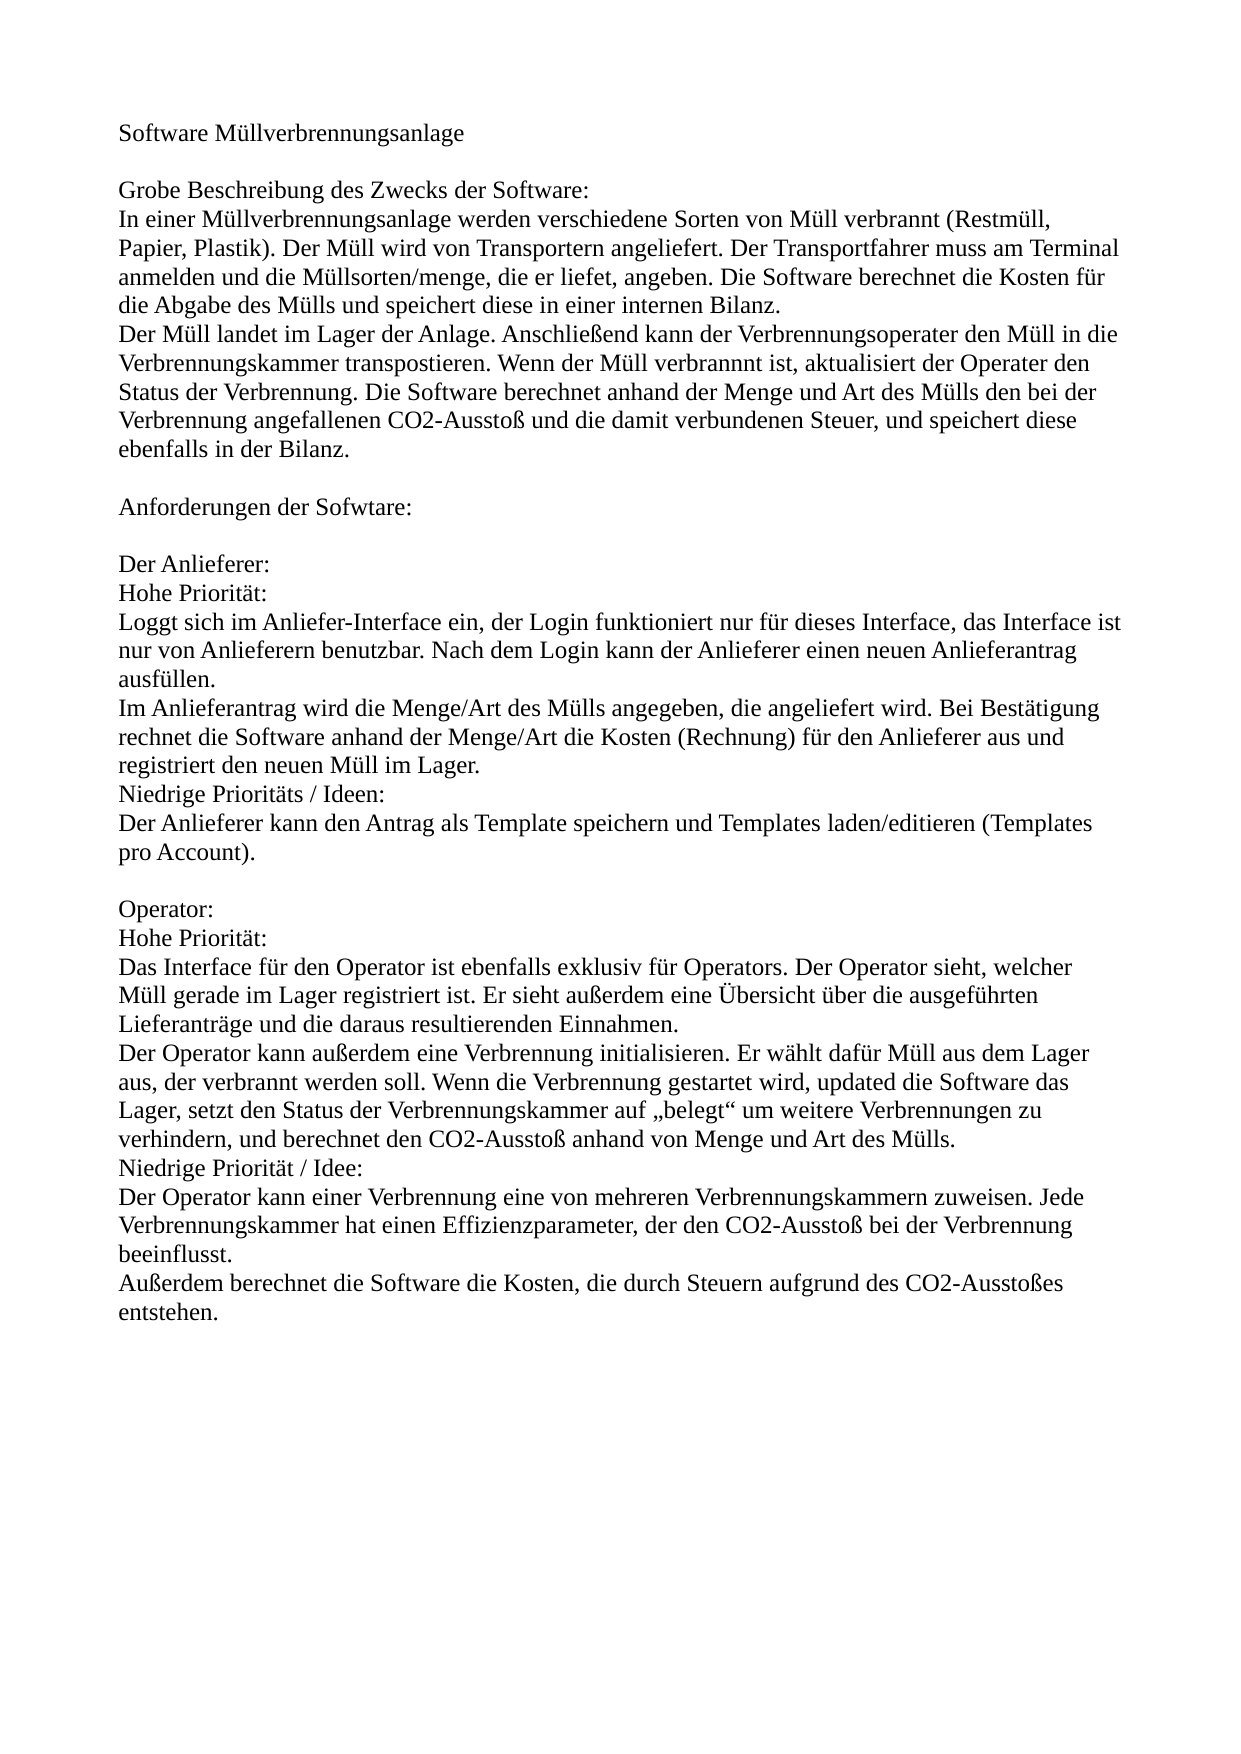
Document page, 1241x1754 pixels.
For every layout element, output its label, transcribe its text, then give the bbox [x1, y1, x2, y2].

text Der Operator kann außerdem eine Verbrennung initialisieren. Er wählt dafür Müll aus dem Lager aus, der verbrannt werden soll. Wenn die Verbrennung gestartet wird, updated die Software das Lager, setzt den Status der Verbrennungskammer auf „belegt“ um weitere Verbrennungen zu verhindern, und berechnet den CO2-Ausstoß anhand von Menge und Art des Mülls. [118, 1038, 1122, 1153]
text Außerdem berechnet die Software die Kosten, die durch Steuern aufgrund des CO2-Ausstoßes entstehen. [118, 1268, 1122, 1326]
text Im Anlieferantrag wird die Menge/Art des Mülls angegeben, die angeliefert wird. Bei Bestätigung rechnet die Software anhand der Menge/Art die Kosten (Rechnung) für den Anlieferer aus und registriert den neuen Müll im Lager. [118, 693, 1122, 779]
text Hohe Priorität: [118, 923, 1122, 952]
text Grobe Beschreibung des Zwecks der Software: [118, 176, 1122, 204]
text Der Operator kann einer Verbrennung eine von mehreren Verbrennungskammern zuweisen. Jede Verbrennungskammer hat einen Effizienzparameter, der den CO2-Ausstoß bei der Verbrennung beeinflusst. [118, 1182, 1122, 1268]
text Niedrige Priorität / Idee: [118, 1153, 1122, 1182]
text Der Anlieferer kann den Antrag als Template speichern und Templates laden/editieren (Templates pro Account). [118, 808, 1122, 866]
text Loggt sich im Anliefer-Interface ein, der Login funktioniert nur für dieses Interface, das Interface ist nur von Anlieferern benutzbar. Nach dem Login kann der Anlieferer einen neuen Anlieferantrag ausfüllen. [118, 607, 1122, 693]
text Software Müllverbrennungsanlage [118, 118, 1122, 147]
text Der Anlieferer: [118, 549, 1122, 578]
text In einer Müllverbrennungsanlage werden verschiedene Sorten von Müll verbrannt (Restmüll, Papier, Plastik). Der Müll wird von Transportern angeliefert. Der Transportfahrer muss am Terminal anmelden und die Müllsorten/menge, die er liefet, angeben. Die Software berechnet die Kosten für die Abgabe des Mülls und speichert diese in einer internen Bilanz. [118, 204, 1122, 319]
text Operator: [118, 894, 1122, 923]
text Anforderungen der Sofwtare: [118, 492, 1122, 521]
text Der Müll landet im Lager der Anlage. Anschließend kann der Verbrennungsoperater den Müll in die Verbrennungskammer transpostieren. Wenn der Müll verbrannnt ist, aktualisiert der Operater den Status der Verbrennung. Die Software berechnet anhand der Menge und Art des Mülls den bei der Verbrennung angefallenen CO2-Ausstoß und die damit verbundenen Steuer, und speichert diese ebenfalls in der Bilanz. [118, 319, 1122, 463]
text Niedrige Prioritäts / Ideen: [118, 779, 1122, 808]
text Hohe Priorität: [118, 578, 1122, 607]
text Das Interface für den Operator ist ebenfalls exklusiv für Operators. Der Operator sieht, welcher Müll gerade im Lager registriert ist. Er sieht außerdem eine Übersicht über die ausgeführten Lieferanträge und die daraus resultierenden Einnahmen. [118, 952, 1122, 1038]
